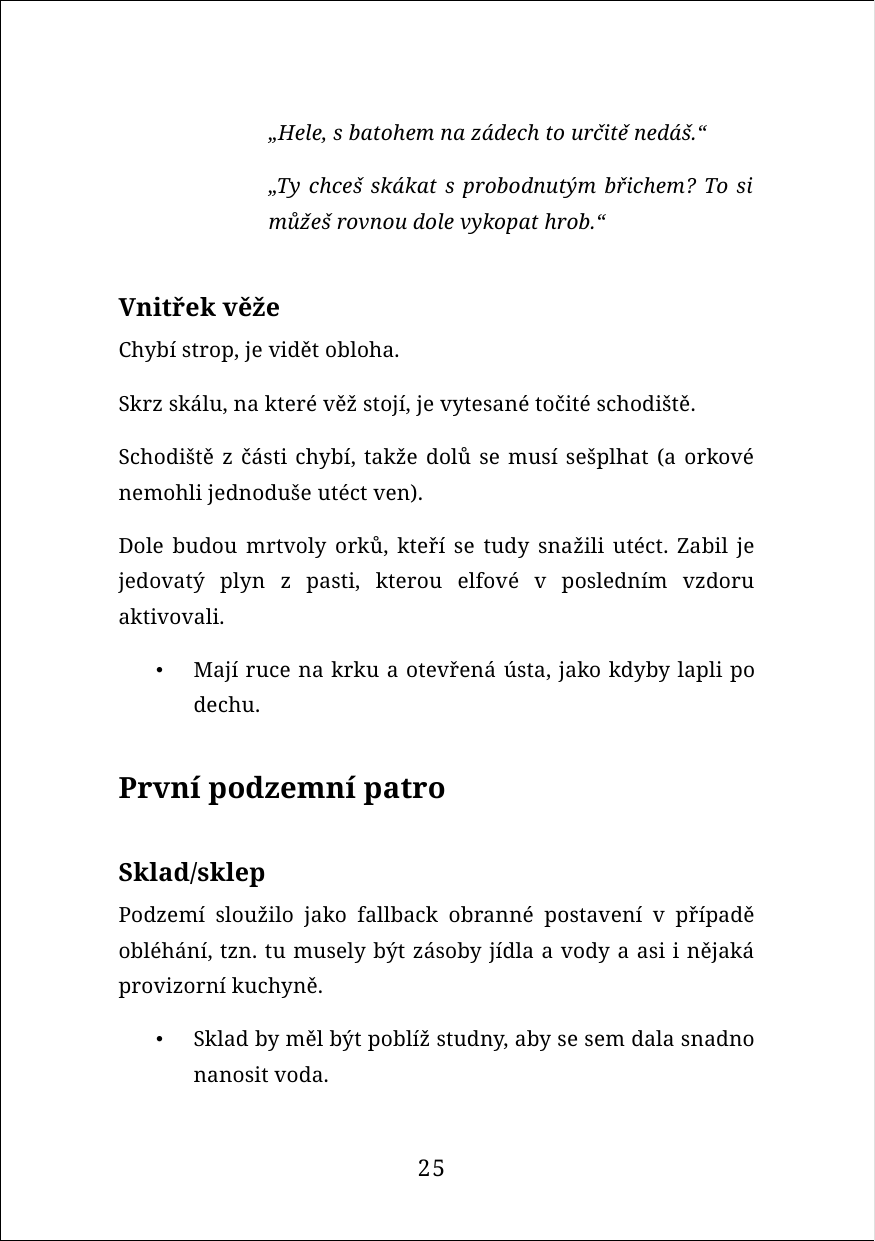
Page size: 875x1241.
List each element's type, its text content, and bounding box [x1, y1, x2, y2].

text Podzemí sloužilo jako fallback obranné postavení v případě obléhání, tzn. tu musely být zásoby jídla a vody a asi i nějaká provizorní kuchyně. [118, 900, 756, 1000]
subtitle Sklad/sklep [118, 854, 756, 888]
text Dole budou mrtvoly orků, kteří se tudy snažili utéct. Zabil je jedovatý plyn z pasti, kterou elfové v posledním vzdoru aktivovali. [118, 531, 756, 630]
list „Hele, s batohem na zádech to určitě nedáš.“ [231, 118, 756, 147]
list Sklad by měl být poblíž studny, aby se sem dala snadno nanosit voda. [156, 1024, 756, 1088]
text Chybí strop, je vidět obloha. [118, 336, 756, 364]
subtitle První podzemní patro [118, 767, 756, 807]
text Schodiště z části chybí, takže dolů se musí sešplhat (a orkové nemohli jednoduše utéct ven). [118, 442, 756, 506]
list „Ty chceš skákat s probodnutým břichem? To si můžeš rovnou dole vykopat hrob.“ [231, 171, 756, 235]
text Skrz skálu, na které věž stojí, je vytesané točité schodiště. [118, 389, 756, 417]
list Mají ruce na krku a otevřená ústa, jako kdyby lapli po dechu. [156, 655, 756, 719]
subtitle Vnitřek věže [118, 290, 756, 324]
